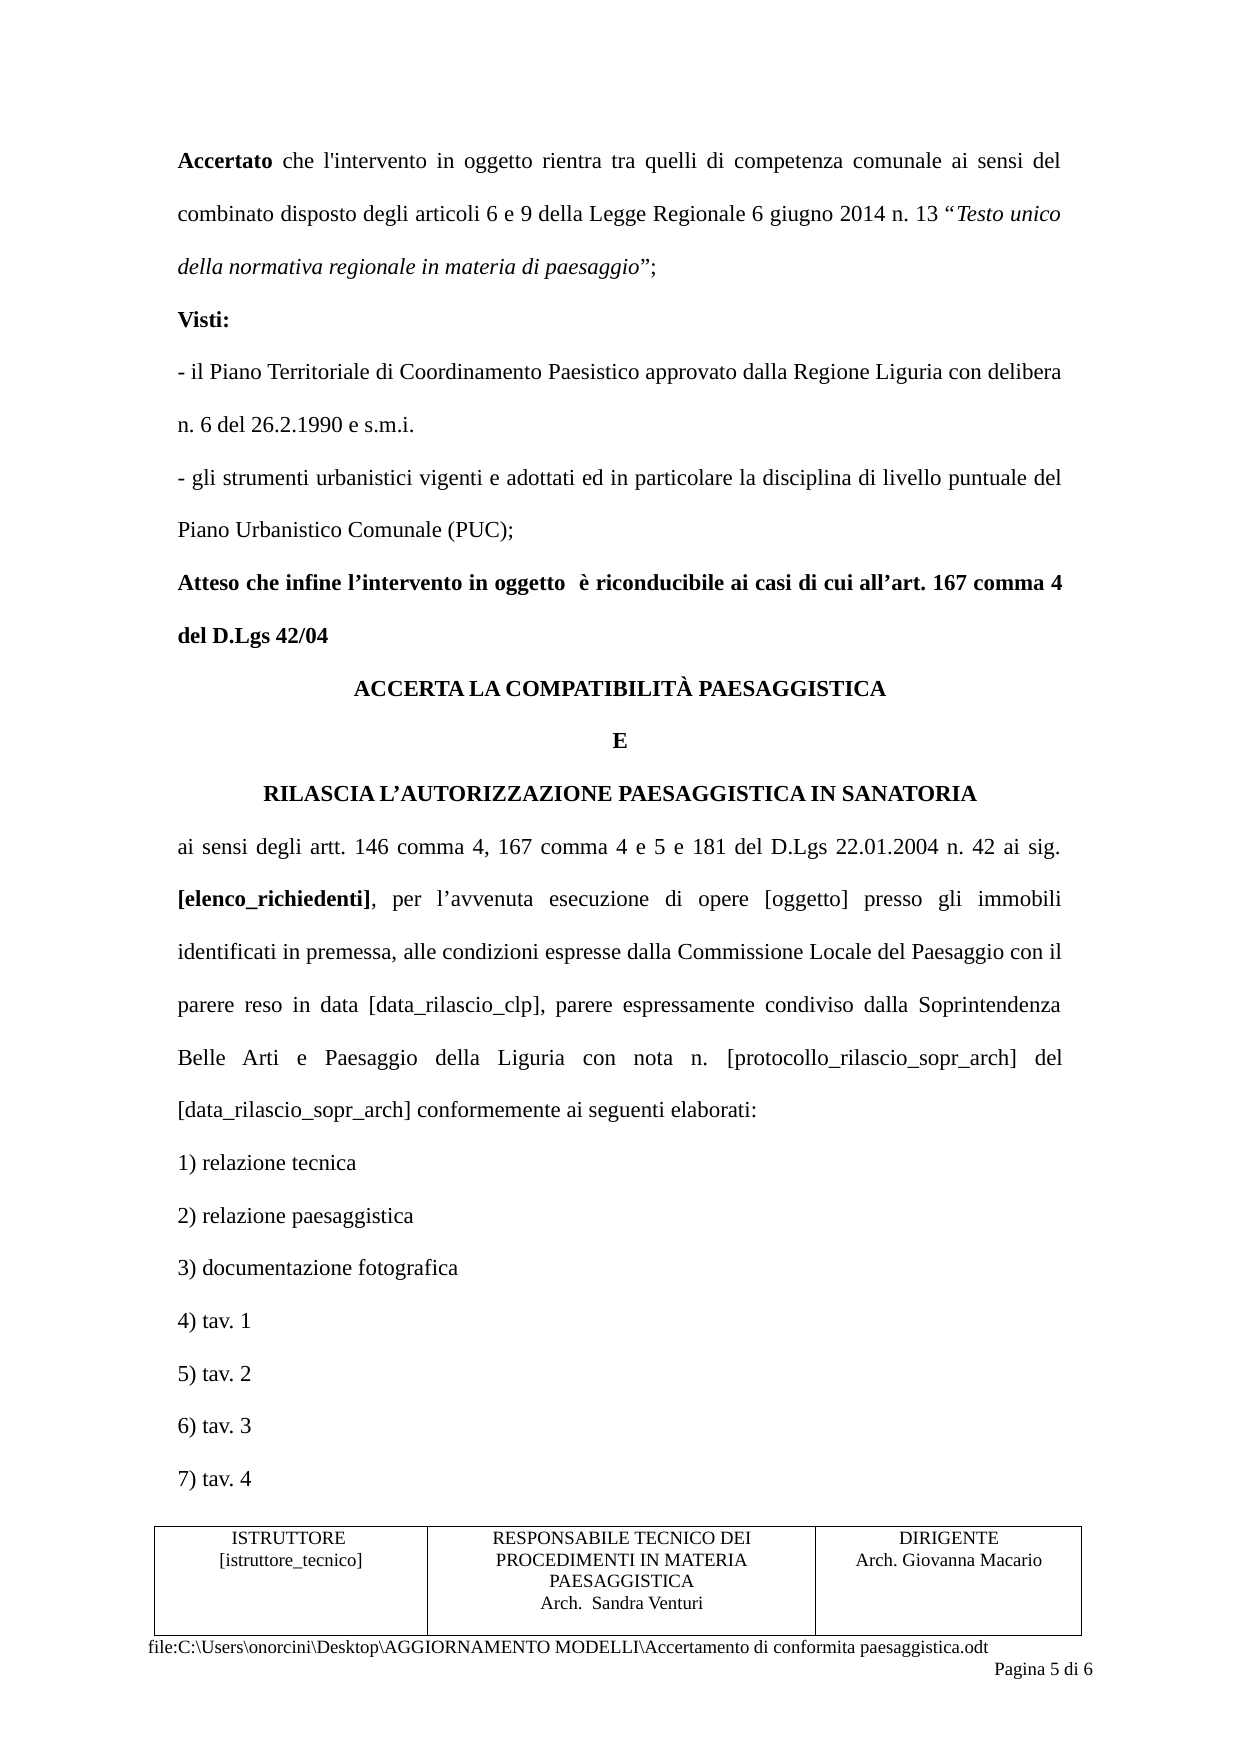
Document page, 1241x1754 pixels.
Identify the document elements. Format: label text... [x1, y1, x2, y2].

text 6) tav. 3 [177, 1413, 1063, 1439]
text Atteso che infine l’intervento in oggetto è riconducibile ai casi di cui all’art. 167 comma 4 del D.Lgs 42/04 [177, 569, 1063, 648]
text Visti: [177, 306, 1063, 332]
text 2) relazione paesaggistica [177, 1202, 1063, 1228]
text 4) tav. 1 [177, 1307, 1063, 1333]
text Accertato che l'intervento in oggetto rientra tra quelli di competenza comunale ai sensi del combinato disposto degli articoli 6 e 9 della Legge Regionale 6 giugno 2014 n. 13 “Testo unico della normativa regionale in materia di paesaggio”; [177, 148, 1063, 279]
text - il Piano Territoriale di Coordinamento Paesistico approvato dalla Regione Liguria con delibera n. 6 del 26.2.1990 e s.m.i. [177, 358, 1063, 437]
text ai sensi degli artt. 146 comma 4, 167 comma 4 e 5 e 181 del D.Lgs 22.01.2004 n. 42 ai sig. [elenco_richiedenti], per l’avvenuta esecuzione di opere [oggetto] presso gli immobili identificati in premessa, alle condizioni espresse dalla Commissione Locale del Paesaggio con il parere reso in data [data_rilascio_clp], parere espressamente condiviso dalla Soprintendenza Belle Arti e Paesaggio della Liguria con nota n. [protocollo_rilascio_sopr_arch] del [data_rilascio_sopr_arch] conformemente ai seguenti elaborati: [177, 833, 1063, 1123]
text E [177, 727, 1063, 754]
text RILASCIA L’AUTORIZZAZIONE PAESAGGISTICA IN SANATORIA [177, 780, 1063, 806]
text ACCERTA LA COMPATIBILITÀ PAESAGGISTICA [177, 675, 1063, 701]
text 5) tav. 2 [177, 1360, 1063, 1386]
text 7) tav. 4 [177, 1465, 1063, 1492]
text 3) documentazione fotografica [177, 1254, 1063, 1281]
text - gli strumenti urbanistici vigenti e adottati ed in particolare la disciplina di livello puntuale del Piano Urbanistico Comunale (PUC); [177, 464, 1063, 543]
text 1) relazione tecnica [177, 1149, 1063, 1175]
